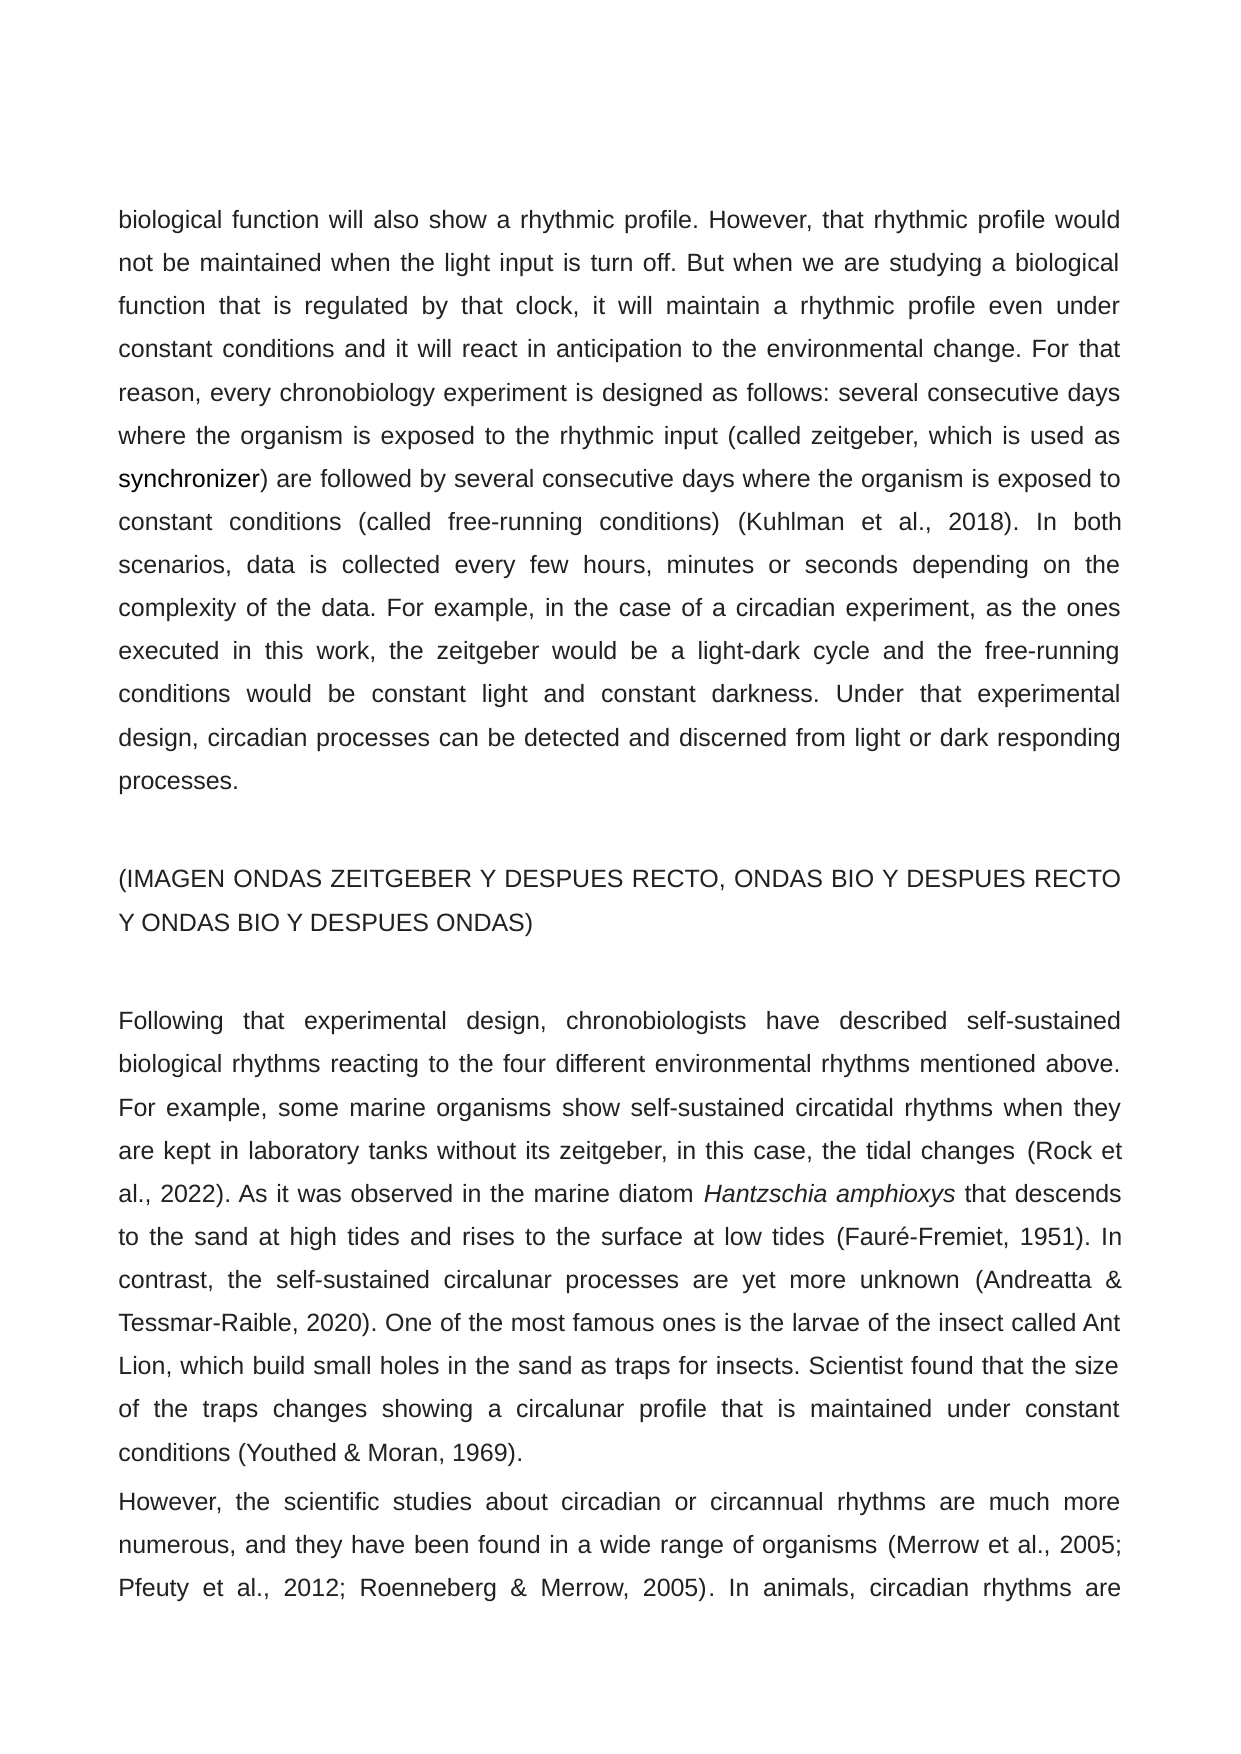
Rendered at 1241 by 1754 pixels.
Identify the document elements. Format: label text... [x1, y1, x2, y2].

text Following that experimental design, chronobiologists have described self-sustained biological rhythms reacting to the four different environmental rhythms mentioned above. For example, some marine organisms show self-sustained circatidal rhythms when they are kept in laboratory tanks without its zeitgeber, in this case, the tidal changes (Rock et al., 2022)⁠. As it was observed in the marine diatom Hantzschia amphioxys that descends to the sand at high tides and rises to the surface at low tides (Fauré-Fremiet, 1951)⁠. In contrast, the self-sustained circalunar processes are yet more unknown (Andreatta & Tessmar-Raible, 2020)⁠. One of the most famous ones is the larvae of the insect called Ant Lion, which build small holes in the sand as traps for insects. Scientist found that the size of the traps changes showing a circalunar profile that is maintained under constant conditions (Youthed & Moran, 1969)⁠. [118, 1006, 1122, 1466]
text However, the scientific studies about circadian or circannual rhythms are much more numerous, and they have been found in a wide range of organisms (Merrow et al., 2005; Pfeuty et al., 2012; Roenneberg & Merrow, 2005)⁠. In animals, circadian rhythms are [118, 1487, 1122, 1602]
text (IMAGEN ONDAS ZEITGEBER Y DESPUES RECTO, ONDAS BIO Y DESPUES RECTO Y ONDAS BIO Y DESPUES ONDAS) [118, 864, 1122, 936]
text biological function will also show a rhythmic profile. However, that rhythmic profile would not be maintained when the light input is turn off. But when we are studying a biological function that is regulated by that clock, it will maintain a rhythmic profile even under constant conditions and it will react in anticipation to the environmental change. For that reason, every chronobiology experiment is designed as follows: several consecutive days where the organism is exposed to the rhythmic input (called zeitgeber, which is used as synchronizer) are followed by several consecutive days where the organism is exposed to constant conditions (called free-running conditions) (Kuhlman et al., 2018)⁠. In both scenarios, data is collected every few hours, minutes or seconds depending on the complexity of the data. For example, in the case of a circadian experiment, as the ones executed in this work, the zeitgeber would be a light-dark cycle and the free-running conditions would be constant light and constant darkness. Under that experimental design, circadian processes can be detected and discerned from light or dark responding processes. [118, 205, 1122, 794]
